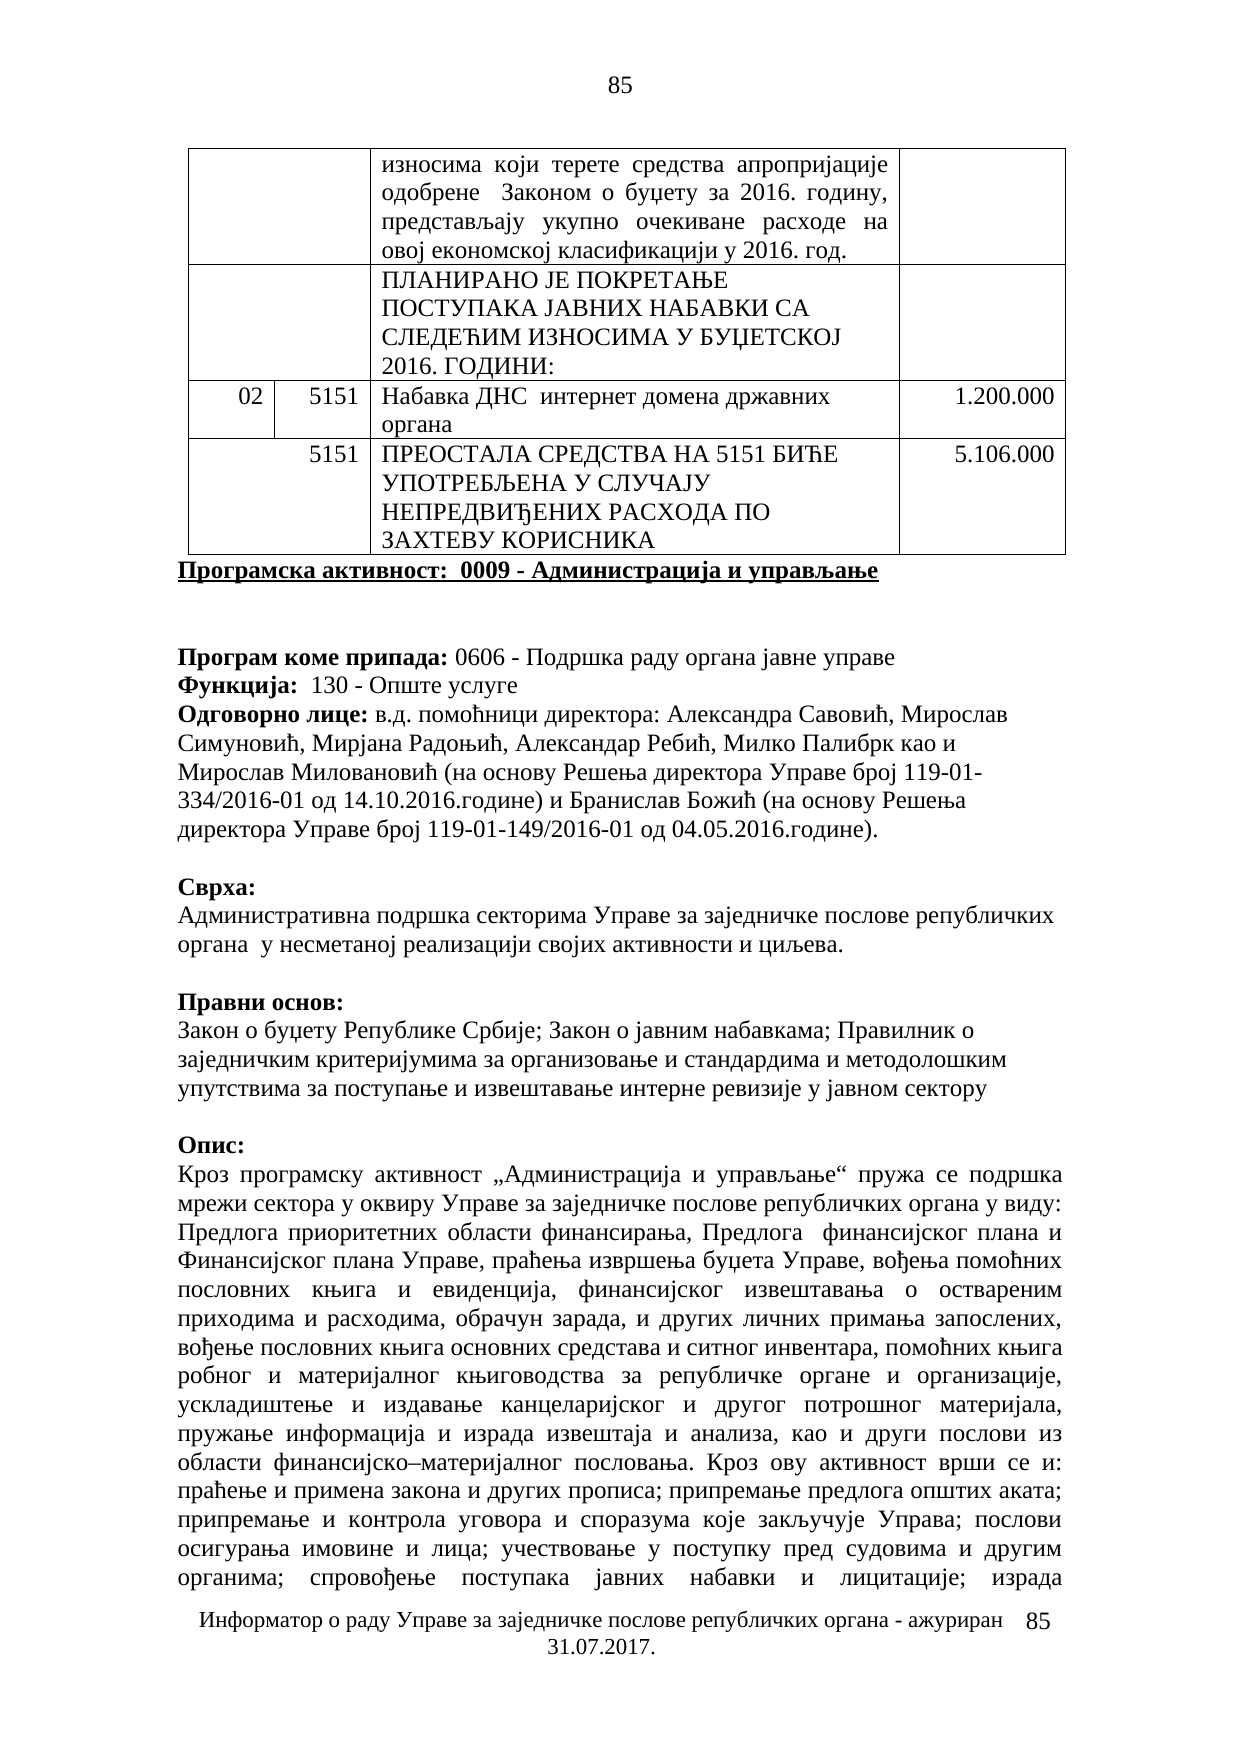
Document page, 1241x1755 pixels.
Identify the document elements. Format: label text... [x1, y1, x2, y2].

text Предлога приоритетних области финансирања, Предлогa финансијског плана и Финансијског плана Управе, праћења извршења буџета Управе, вођења помоћних пословних књига и евиденција, финансијског извештавања о оствареним приходима и расходима, обрачун зарада, и других личних примања запослених, вођење пословних књига основних средстава и ситног инвентара, помоћних књига робног и материјалног књиговодства за републичке органе и организације, ускладиштење и издавање канцелариjског и другог потрошног материјала, пружање информација и израда извештаја и анализа, као и други послови из области финансијско–материјалног пословања. Кроз ову активност врши се и: праћење и примена закона и других прописа; припремање предлога општих аката; припремање и контрола уговора и споразума које закључује Управа; послови осигурања имовине и лица; учествовање у поступку пред судовима и другим органима; спровођење поступака јавних набавки и лицитације; израда [177, 1217, 1063, 1590]
table_cell [900, 265, 1065, 380]
table_cell ПРЕОСТАЛА СРЕДСТВА НА 5151 БИЋЕ УПОТРЕБЉЕНА У СЛУЧАЈУ НЕПРЕДВИЂЕНИХ РАСХОДА ПО ЗАХТЕВУ КОРИСНИКА [371, 439, 899, 554]
table_cell [189, 265, 370, 380]
text Програмска активност: 0009 - Администрација и управљање [177, 555, 1063, 584]
text Програм коме припада: 0606 - Подршка раду органа јавне управе Функција: 130 - Опште услуге Одговорно лице: в.д. помоћници директора: Александра Савовић, Мирослав Симуновић, Мирјана Радоњић, Александар Ребић, Милко Палибрк као и Мирослав Миловановић (на основу Решења директора Управе број 119-01-334/2016-01 од 14.10.2016.године) и Бранислав Божић (на основу Решења директора Управе број 119-01-149/2016-01 од 04.05.2016.године). [177, 613, 1063, 843]
table_cell ПЛАНИРАНО ЈЕ ПОКРЕТАЊЕ ПОСТУПАКА ЈАВНИХ НАБАВКИ СА СЛЕДЕЋИМ ИЗНОСИМА У БУЏЕТСКОЈ 2016. ГОДИНИ: [371, 265, 899, 380]
text Опис: Кроз програмску активност „Администрација и управљање“ пружа се подршка мрежи сектора у оквиру Управе за заједничке послове републичких органа у виду: [177, 1102, 1063, 1217]
table_cell 1.200.000 [900, 381, 1065, 438]
table_cell [900, 149, 1065, 264]
table_cell 02 [189, 381, 274, 438]
table_cell 5151 [275, 381, 370, 438]
table_cell износима који терете средства апропријације одобрене Законом о буџету за 2016. годину, представљају укупно очекиване расходе на овој економској класификацији у 2016. год. [371, 149, 899, 264]
table_cell Набавка ДНС интернет домена државних органа [371, 381, 899, 438]
table_cell [189, 149, 370, 264]
text Правни основ: Закон о буџету Републике Србије; Закон о јавним набавкама; Правилник о заједничким критеријумима за организовање и стандардима и методолошким упутствима за поступање и извештавање интерне ревизије у јавном сектору [177, 958, 1063, 1102]
table_cell 5151 [189, 439, 370, 554]
text Сврха: Административна подршка секторима Управе за заједничке послове републичких органа у несметаној реализацији својих активности и циљева. [177, 872, 1063, 958]
table_cell 5.106.000 [900, 439, 1065, 554]
